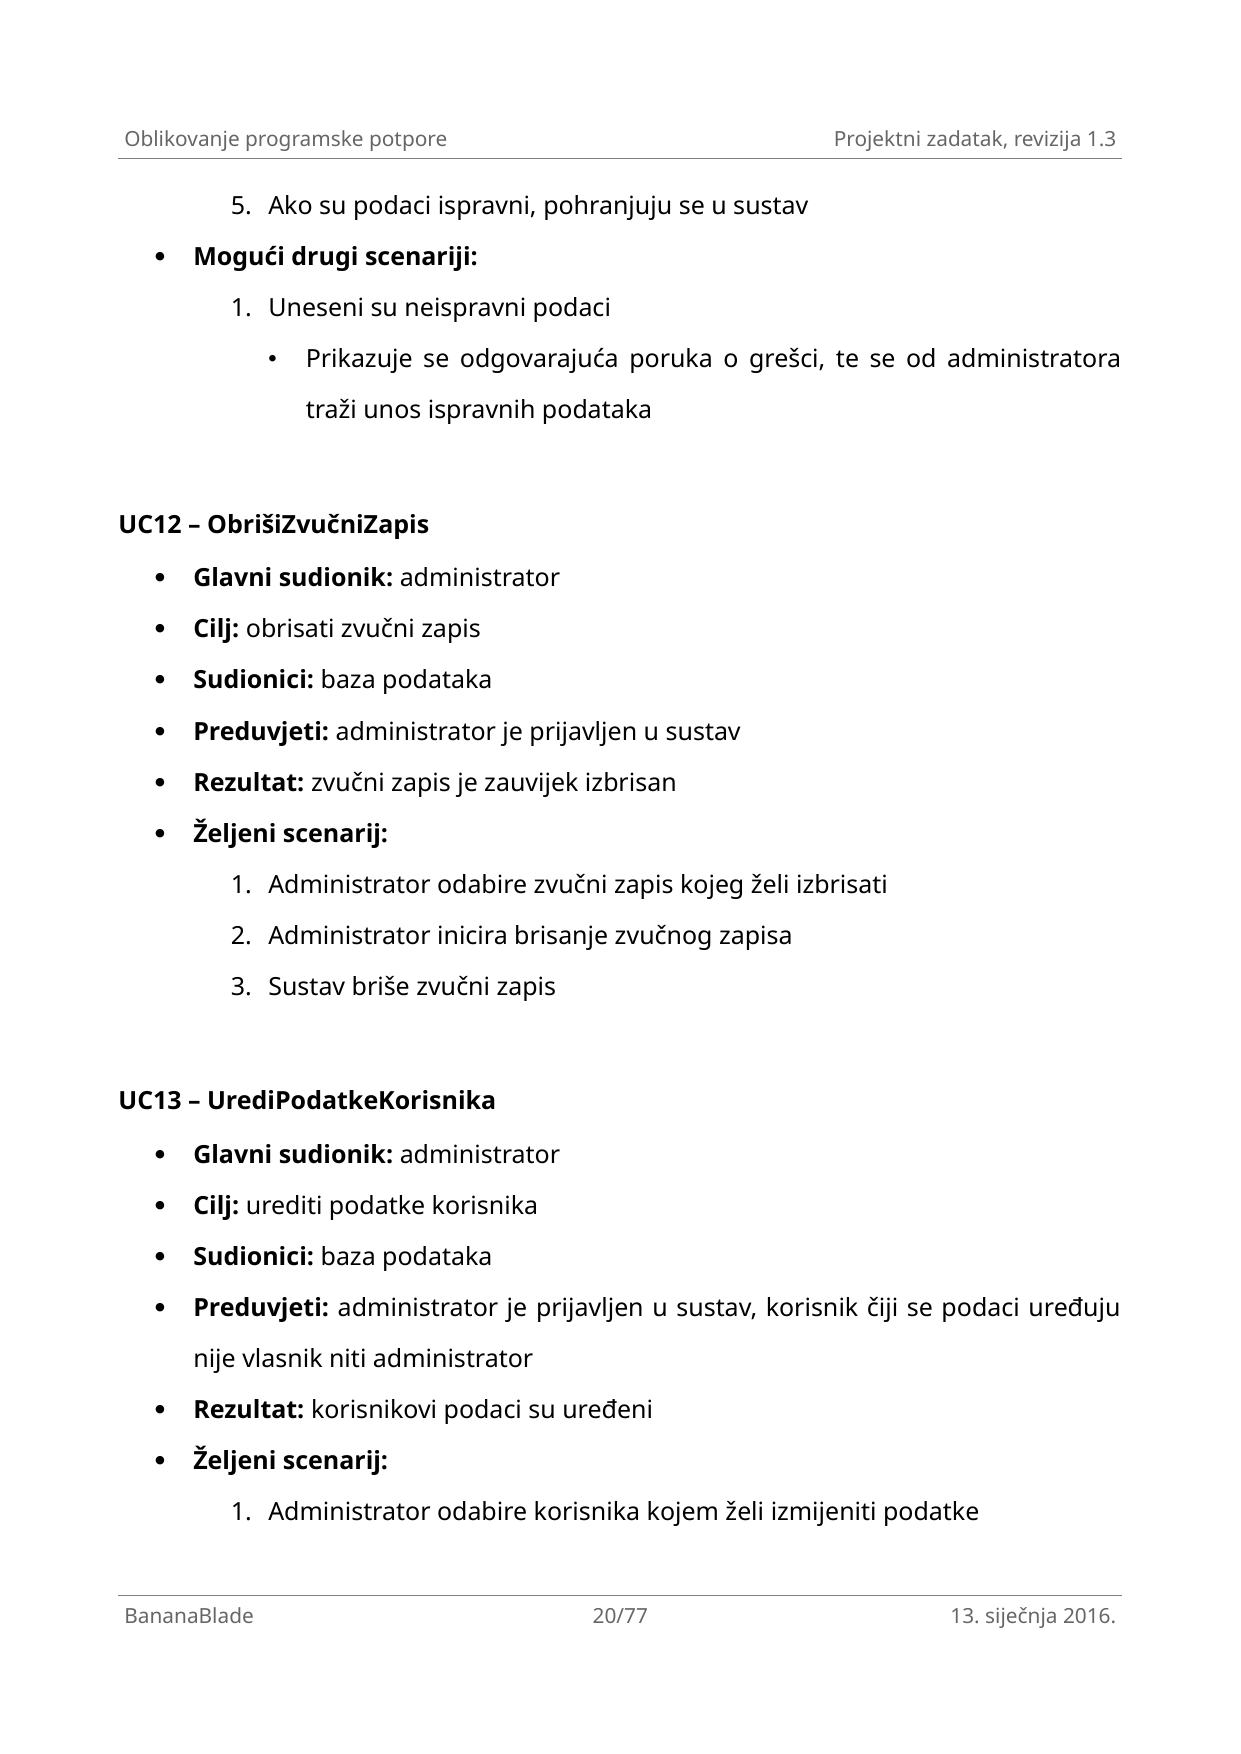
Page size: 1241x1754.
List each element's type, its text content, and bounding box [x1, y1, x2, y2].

list Sustav briše zvučni zapis [231, 968, 1122, 1002]
list Cilj: obrisati zvučni zapis [156, 611, 1122, 645]
list Administrator odabire korisnika kojem želi izmijeniti podatke [231, 1494, 1122, 1528]
list Mogući drugi scenariji: [156, 239, 1122, 273]
list Željeni scenarij: [156, 815, 1122, 849]
subtitle UC12 – ObrišiZvučniZapis [118, 507, 1122, 541]
list Ako su podaci ispravni, pohranjuju se u sustav [231, 188, 1122, 222]
list Preduvjeti: administrator je prijavljen u sustav [156, 713, 1122, 747]
list Željeni scenarij: [156, 1443, 1122, 1477]
list Cilj: urediti podatke korisnika [156, 1187, 1122, 1221]
list Rezultat: zvučni zapis je zauvijek izbrisan [156, 764, 1122, 798]
list Administrator odabire zvučni zapis kojeg želi izbrisati [231, 866, 1122, 900]
list Sudionici: baza podataka [156, 662, 1122, 696]
subtitle UC13 – UrediPodatkeKorisnika [118, 1083, 1122, 1117]
list Prikazuje se odgovarajuća poruka o grešci, te se od administratora traži unos ispravnih podataka [268, 341, 1122, 426]
list Glavni sudionik: administrator [156, 560, 1122, 594]
list Sudionici: baza podataka [156, 1238, 1122, 1272]
list Administrator inicira brisanje zvučnog zapisa [231, 917, 1122, 951]
list Uneseni su neispravni podaci [231, 290, 1122, 324]
list Preduvjeti: administrator je prijavljen u sustav, korisnik čiji se podaci uređuju nije vlasnik niti administrator [156, 1289, 1122, 1374]
list Glavni sudionik: administrator [156, 1136, 1122, 1170]
list Rezultat: korisnikovi podaci su uređeni [156, 1392, 1122, 1426]
